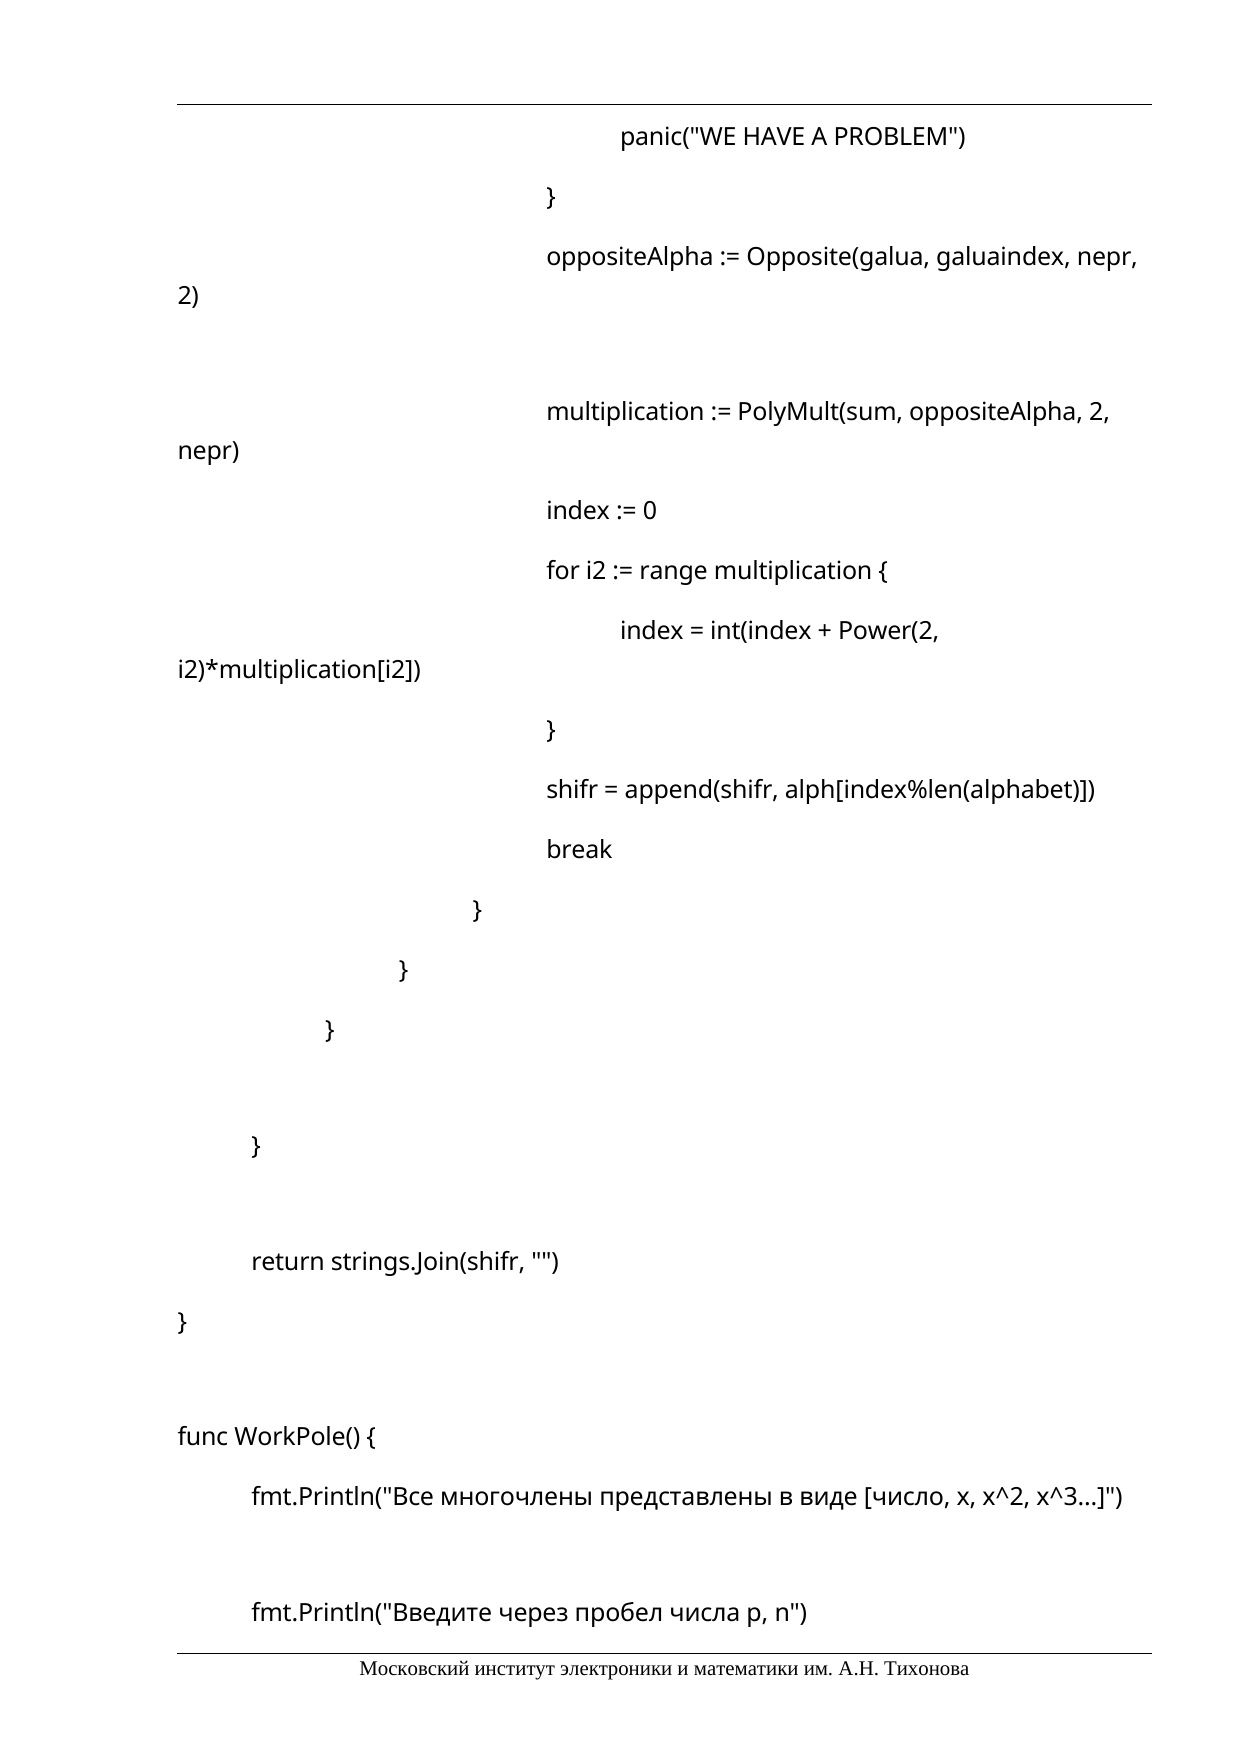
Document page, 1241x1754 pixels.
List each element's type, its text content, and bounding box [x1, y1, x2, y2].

text oppositeAlpha := Opposite(galua, galuaindex, nepr, 2) [177, 238, 1152, 311]
text index = int(index + Power(2, i2)*multiplication[i2]) [177, 612, 1152, 686]
text } [177, 711, 1152, 746]
text for i2 := range multiplication { [177, 552, 1152, 586]
text break [177, 831, 1152, 866]
text } [177, 1127, 1152, 1161]
text } [177, 1011, 1152, 1046]
text } [177, 891, 1152, 926]
text shifr = append(shifr, alph[index%len(alphabet)]) [177, 771, 1152, 806]
text func WorkPole() { [177, 1419, 1152, 1453]
text fmt.Println("Введите через пробел числа p, n") [177, 1595, 1152, 1629]
text } [177, 1303, 1152, 1337]
text } [177, 951, 1152, 986]
text } [177, 178, 1152, 212]
text multiplication := PolyMult(sum, oppositeAlpha, 2, nepr) [177, 393, 1152, 466]
text fmt.Println("Все многочлены представлены в виде [число, x, x^2, x^3...]") [177, 1479, 1152, 1513]
text index := 0 [177, 492, 1152, 526]
text panic("WE HAVE A PROBLEM") [177, 118, 1152, 152]
text return strings.Join(shifr, "") [177, 1243, 1152, 1277]
